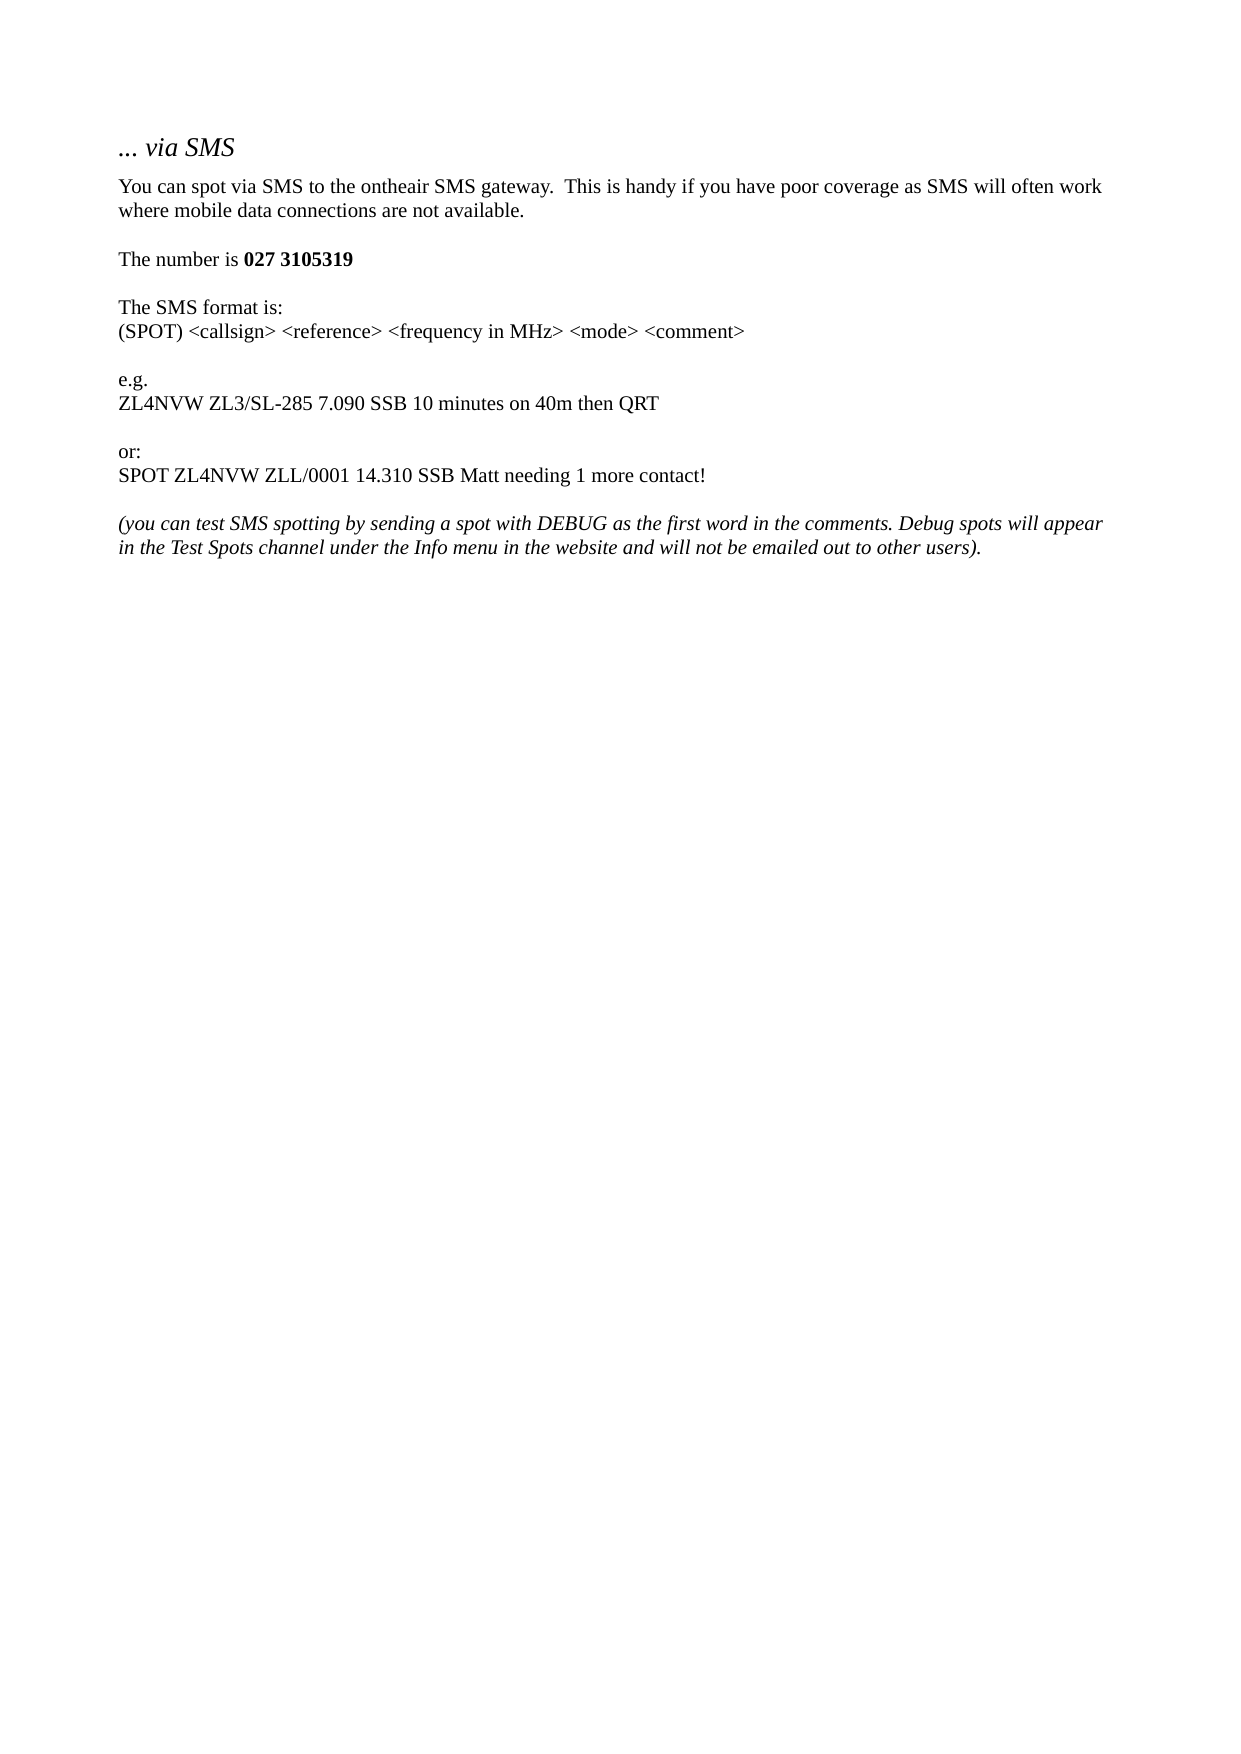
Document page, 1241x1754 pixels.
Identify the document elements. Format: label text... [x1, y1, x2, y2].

text You can spot via SMS to the ontheair SMS gateway. This is handy if you have poor coverage as SMS will often work where mobile data connections are not available. [118, 174, 1122, 222]
text The number is 027 3105319 [118, 246, 1122, 271]
text (SPOT) <callsign> <reference> <frequency in MHz> <mode> <comment> [118, 319, 1122, 343]
text (you can test SMS spotting by sending a spot with DEBUG as the first word in the comments. Debug spots will appear in the Test Spots channel under the Info menu in the website and will not be emailed out to other users). [118, 511, 1122, 559]
text or: [118, 439, 1122, 463]
text e.g. [118, 367, 1122, 391]
subtitle ... via SMS [118, 131, 1122, 162]
text SPOT ZL4NVW ZLL/0001 14.310 SSB Matt needing 1 more contact! [118, 463, 1122, 487]
text ZL4NVW ZL3/SL-285 7.090 SSB 10 minutes on 40m then QRT [118, 391, 1122, 415]
text The SMS format is: [118, 294, 1122, 319]
